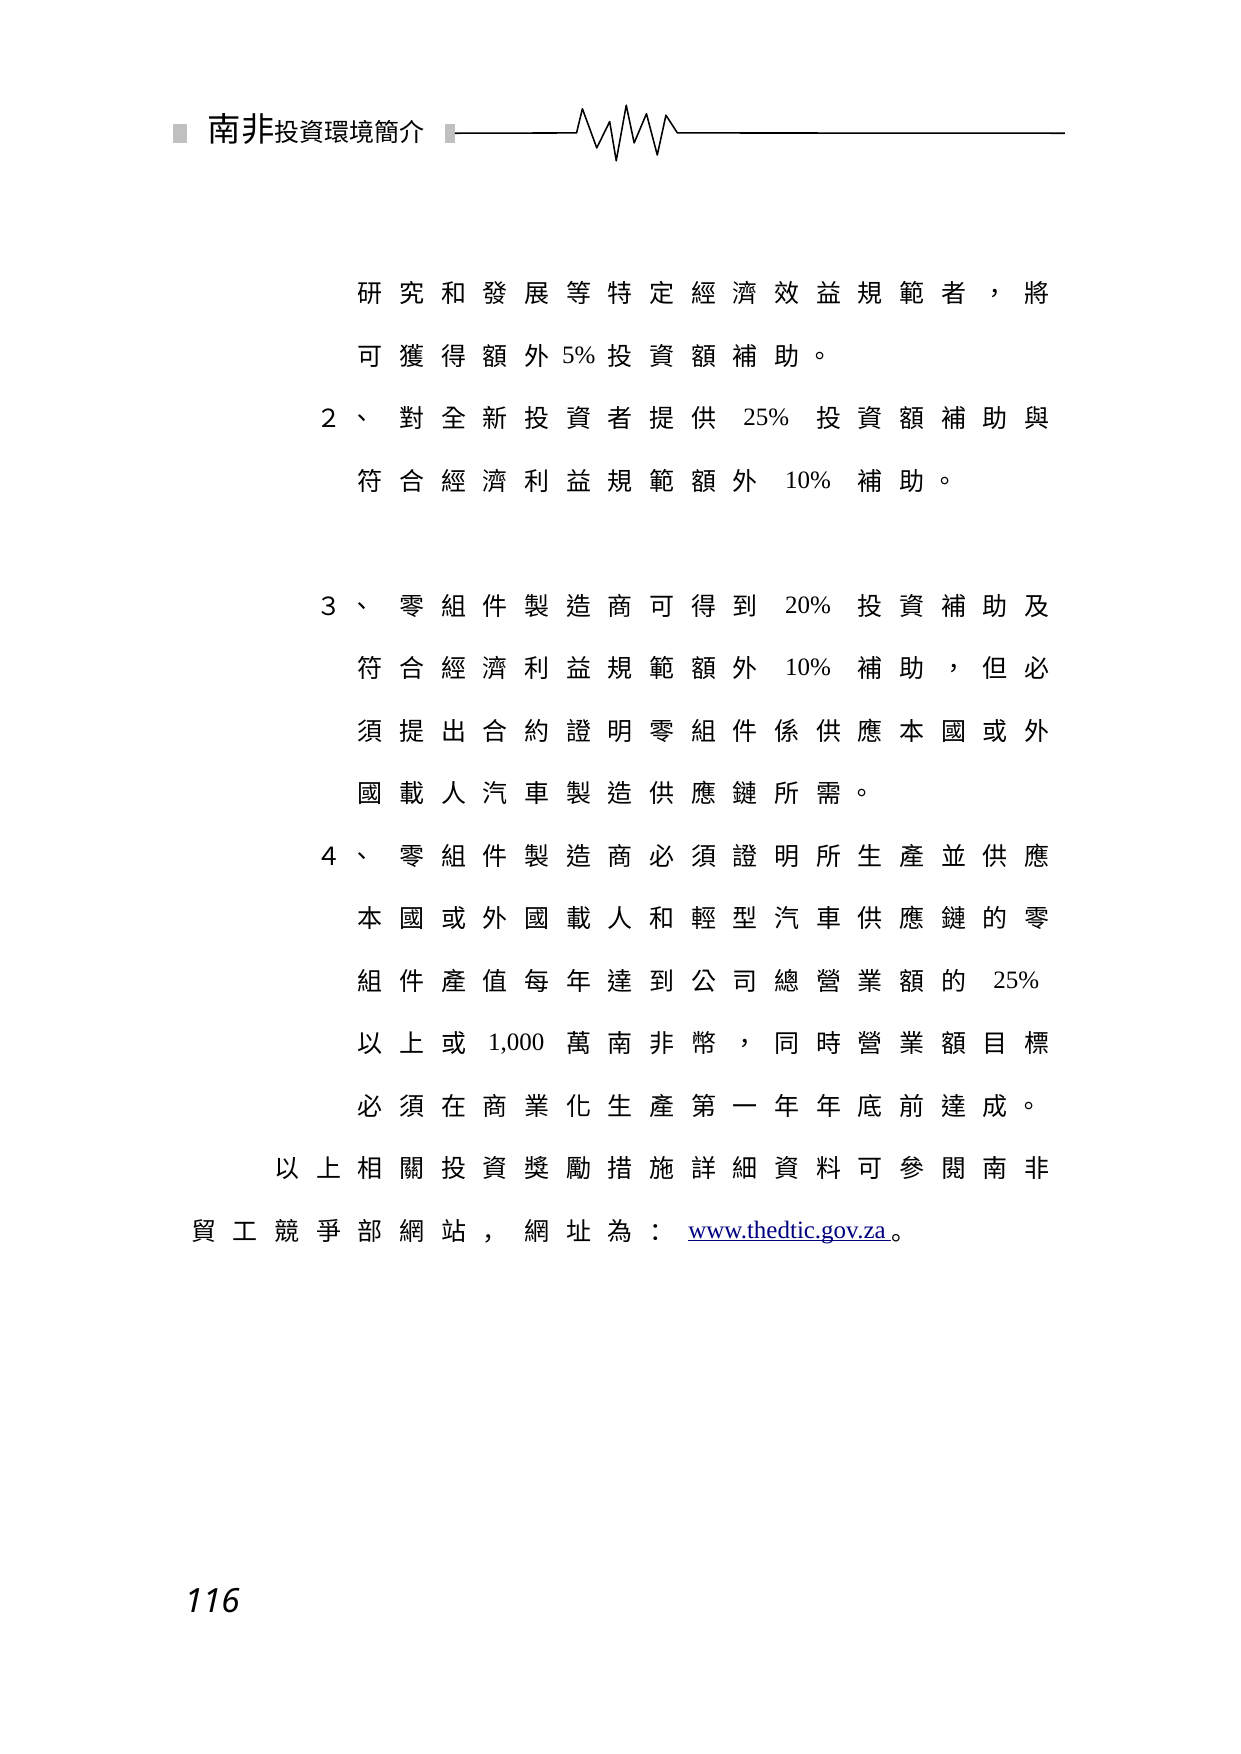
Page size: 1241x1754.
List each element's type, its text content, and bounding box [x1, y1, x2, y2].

text ２、對全新投資者提供25%投資額補助與符合經濟利益規範額外10%補助。 [281, 375, 1058, 500]
text ４、零組件製造商必須證明所生產並供應本國或外國載人和輕型汽車供應鏈的零組件產值每年達到公司總營業額的25%以上或1,000萬南非幣，同時營業額目標必須在商業化生產第一年年底前達成。 [281, 813, 1058, 1125]
text 研究和發展等特定經濟效益規範者，將可獲得額外5%投資額補助。 [281, 250, 1058, 375]
text ３、零組件製造商可得到20%投資補助及符合經濟利益規範額外10%補助，但必須提出合約證明零組件係供應本國或外國載人汽車製造供應鏈所需。 [281, 563, 1058, 813]
text 以上相關投資獎勵措施詳細資料可參閱南非貿工競爭部網站，網址為：www.thedtic.gov.za。 [183, 1125, 1058, 1250]
